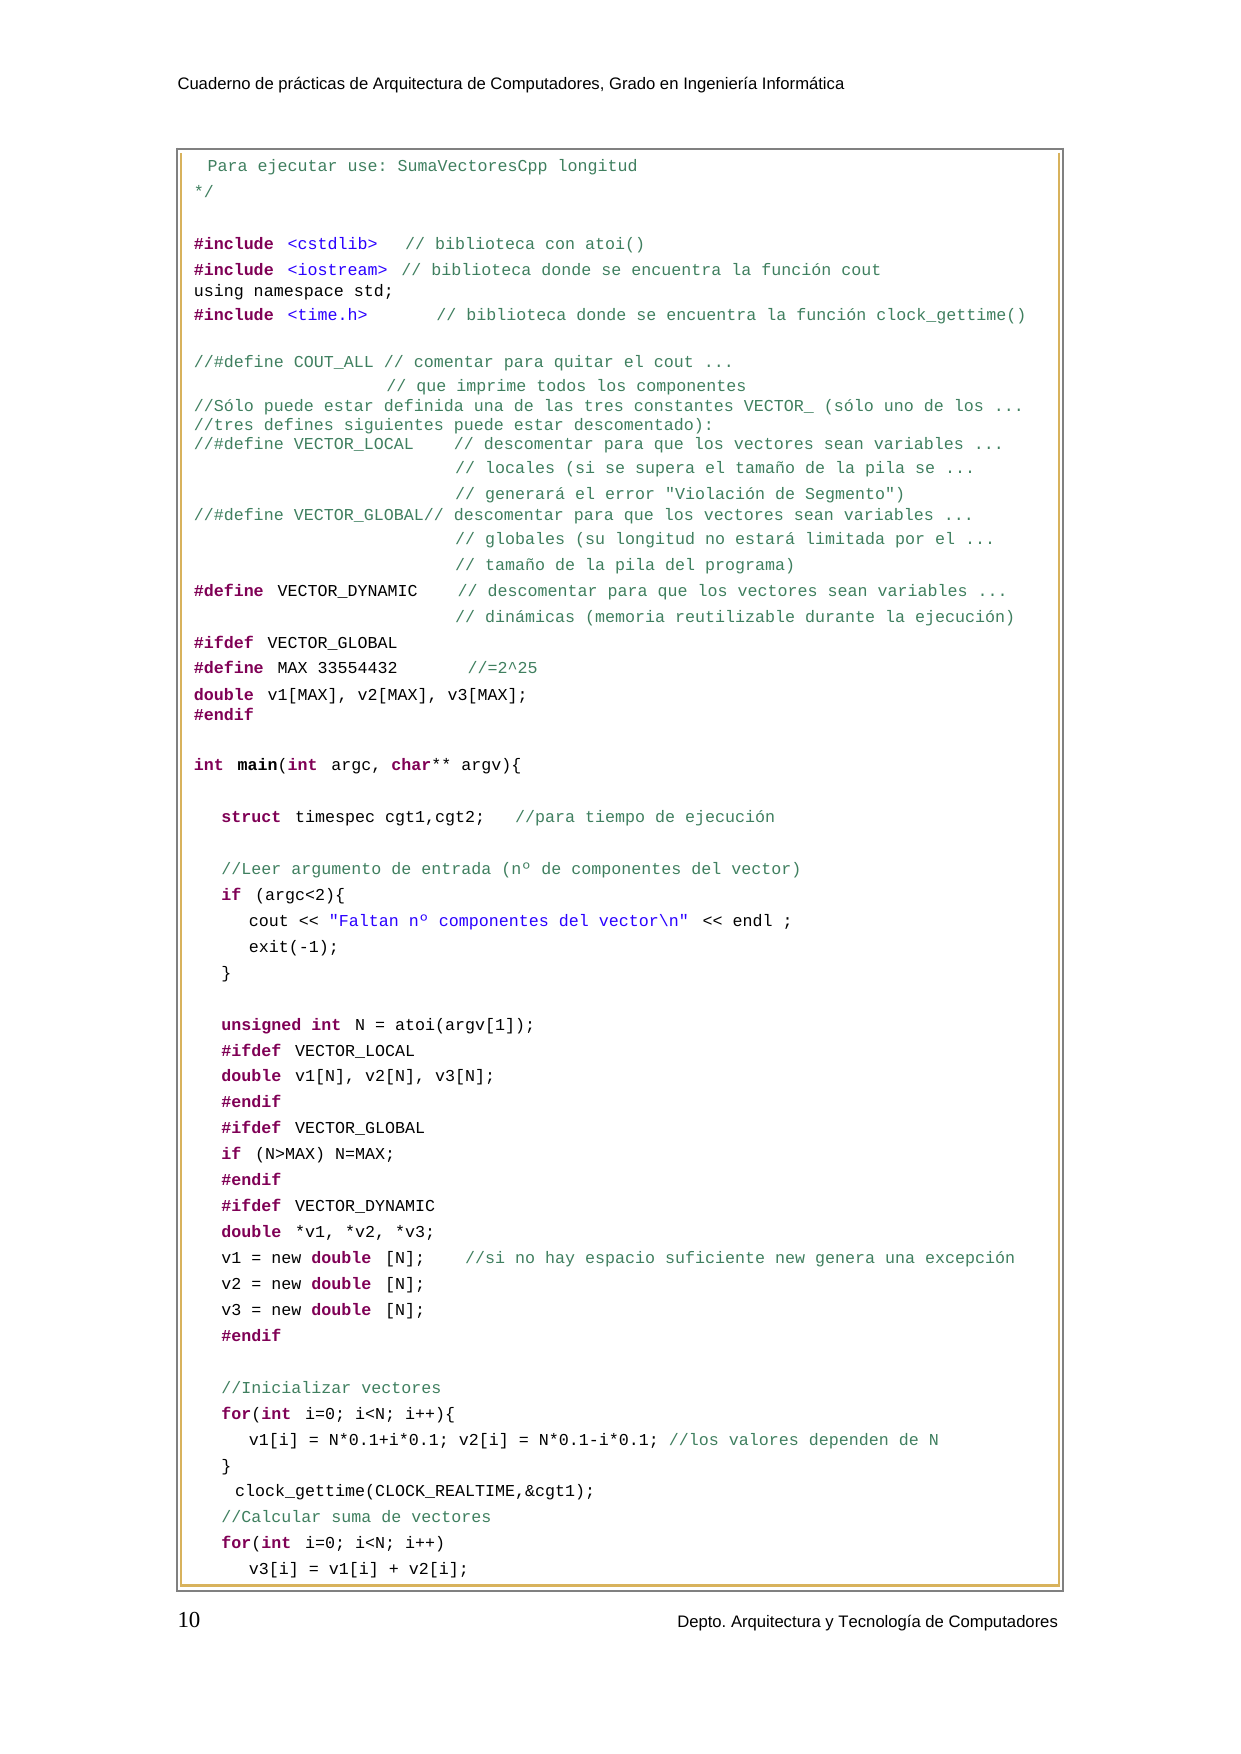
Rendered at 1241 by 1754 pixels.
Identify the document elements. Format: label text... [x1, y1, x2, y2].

table_cell Para ejecutar use: SumaVectoresCpp longitud */ #include <cstdlib> // biblioteca con atoi() #include <iostream> // biblioteca donde se encuentra la función cout using namespace std; #include <time.h> // biblioteca donde se encuentra la función clock_gettime() //#define COUT_ALL // comentar para quitar el cout ... // que imprime todos los componentes //Sólo puede estar definida una de las tres constantes VECTOR_ (sólo uno de los ... //tres defines siguientes puede estar descomentado): //#define VECTOR_LOCAL // descomentar para que los vectores sean variables ... // locales (si se supera el tamaño de la pila se ... // generará el error "Violación de Segmento") //#define VECTOR_GLOBAL// descomentar para que los vectores sean variables ... // globales (su longitud no estará limitada por el ... // tamaño de la pila del programa) #define VECTOR_DYNAMIC // descomentar para que los vectores sean variables ... // dinámicas (memoria reutilizable durante la ejecución) #ifdef VECTOR_GLOBAL #define MAX 33554432 //=2^25 double v1[MAX], v2[MAX], v3[MAX]; #endif int main(int argc, char** argv){ struct timespec cgt1,cgt2; //para tiempo de ejecución //Leer argumento de entrada (nº de componentes del vector) if (argc<2){ cout << "Faltan nº componentes del vector\n" << endl ; exit(-1); } unsigned int N = atoi(argv[1]); #ifdef VECTOR_LOCAL double v1[N], v2[N], v3[N]; #endif #ifdef VECTOR_GLOBAL if (N>MAX) N=MAX; #endif #ifdef VECTOR_DYNAMIC double *v1, *v2, *v3; v1 = new double [N]; //si no hay espacio suficiente new genera una excepción v2 = new double [N]; v3 = new double [N]; #endif //Inicializar vectores for(int i=0; i<N; i++){ v1[i] = N*0.1+i*0.1; v2[i] = N*0.1-i*0.1; //los valores dependen de N } clock_gettime(CLOCK_REALTIME,&cgt1); //Calcular suma de vectores for(int i=0; i<N; i++) v3[i] = v1[i] + v2[i]; [178, 150, 1062, 1589]
